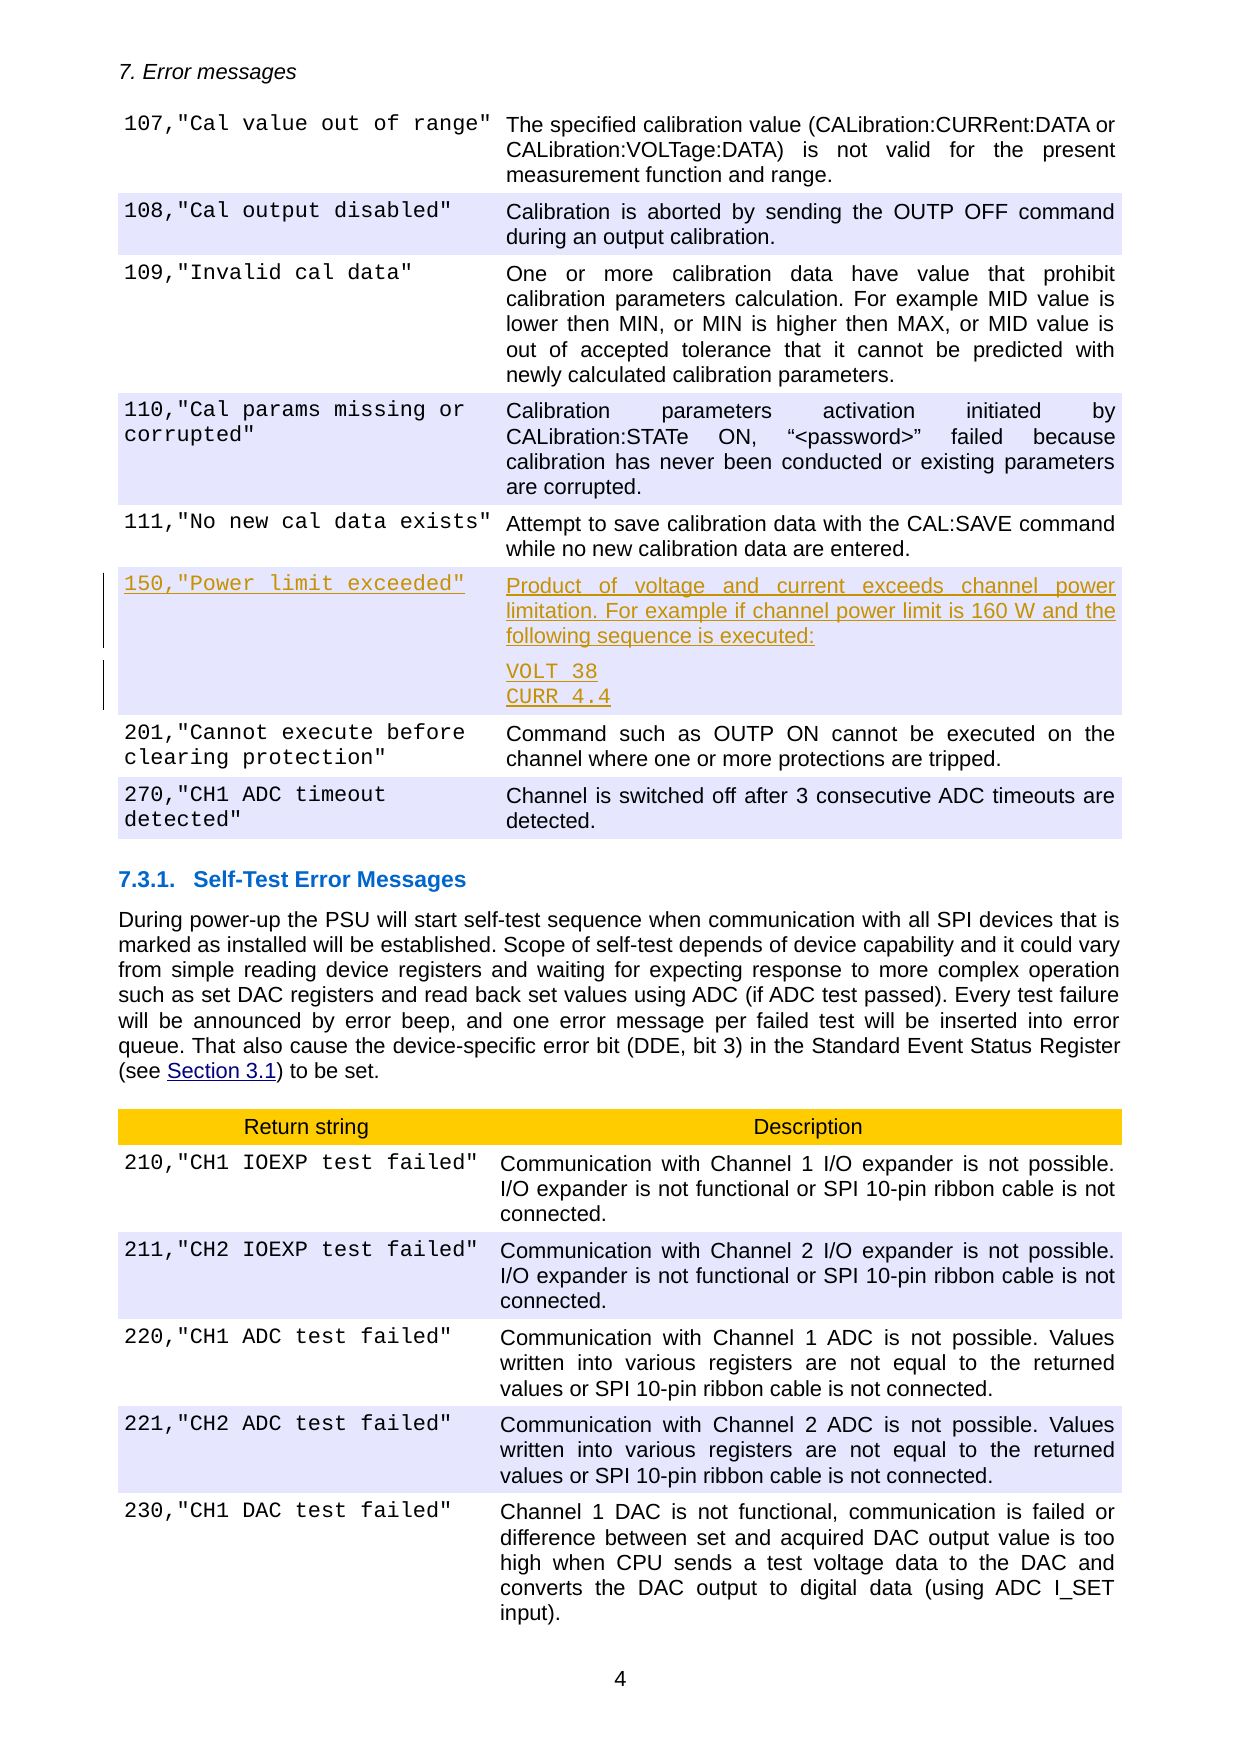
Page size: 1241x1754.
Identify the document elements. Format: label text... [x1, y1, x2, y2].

table_cell Product of voltage and current exceeds channel power limitation. For example if channel power limit is 160 W and the following sequence is executed: VOLT 38 CURR 4.4 [500, 567, 1122, 715]
table_cell Communication with Channel 1 ADC is not possible. Values written into various registers are not equal to the returned values or SPI 10-pin ribbon cable is not connected. [494, 1319, 1122, 1406]
table_cell Command such as OUTP ON cannot be executed on the channel where one or more protections are tripped. [500, 715, 1122, 777]
table_cell The specified calibration value (CALibration:CURRent:DATA or CALibration:VOLTage:DATA) is not valid for the present measurement function and range. [500, 106, 1122, 193]
table_cell 111,"No new cal data exists" [118, 505, 500, 567]
table_cell 110,"Cal params missing or corrupted" [118, 393, 500, 505]
table_cell 150,"Power limit exceeded" [118, 567, 500, 715]
table_cell Channel is switched off after 3 consecutive ADC timeouts are detected. [500, 777, 1122, 839]
table_cell Calibration is aborted by sending the OUTP OFF command during an output calibration. [500, 193, 1122, 255]
table_cell Attempt to save calibration data with the CAL:SAVE command while no new calibration data are entered. [500, 505, 1122, 567]
table_header Description [494, 1109, 1122, 1145]
table_cell Communication with Channel 2 I/O expander is not possible. I/O expander is not functional or SPI 10-pin ribbon cable is not connected. [494, 1232, 1122, 1319]
table_cell Channel 1 DAC is not functional, communication is failed or difference between set and acquired DAC output value is too high when CPU sends a test voltage data to the DAC and converts the DAC output to digital data (using ADC I_SET input). [494, 1494, 1122, 1631]
table_cell One or more calibration data have value that prohibit calibration parameters calculation. For example MID value is lower then MIN, or MIN is higher then MAX, or MID value is out of accepted tolerance that it cannot be predicted with newly calculated calibration parameters. [500, 255, 1122, 393]
table_cell Calibration parameters activation initiated by CALibration:STATe ON, “<password>” failed because calibration has never been conducted or existing parameters are corrupted. [500, 393, 1122, 505]
table_header Return string [118, 1109, 494, 1145]
text During power-up the PSU will start self-test sequence when communication with all SPI devices that is marked as installed will be established. Scope of self-test depends of device capability and it could vary from simple reading device registers and waiting for expecting response to more complex operation such as set DAC registers and read back set values using ADC (if ADC test passed). Every test failure will be announced by error beep, and one error message per failed test will be inserted into error queue. That also cause the device-specific error bit (DDE, bit 3) in the Standard Event Status Register (see Section 3.1) to be set. [118, 907, 1122, 1083]
table_cell Communication with Channel 1 I/O expander is not possible. I/O expander is not functional or SPI 10-pin ribbon cable is not connected. [494, 1145, 1122, 1232]
table_cell 230,"CH1 DAC test failed" [118, 1494, 494, 1631]
table_cell 270,"CH1 ADC timeout detected" [118, 777, 500, 839]
table_cell 201,"Cannot execute before clearing protection" [118, 715, 500, 777]
table_cell 107,"Cal value out of range" [118, 106, 500, 193]
table_cell 220,"CH1 ADC test failed" [118, 1319, 494, 1406]
table_cell 210,"CH1 IOEXP test failed" [118, 1145, 494, 1232]
table_cell 211,"CH2 IOEXP test failed" [118, 1232, 494, 1319]
table_cell 108,"Cal output disabled" [118, 193, 500, 255]
subtitle Self-Test Error Messages [118, 866, 1122, 892]
table_cell 221,"CH2 ADC test failed" [118, 1406, 494, 1493]
table_cell 109,"Invalid cal data" [118, 255, 500, 393]
table_cell Communication with Channel 2 ADC is not possible. Values written into various registers are not equal to the returned values or SPI 10-pin ribbon cable is not connected. [494, 1406, 1122, 1493]
